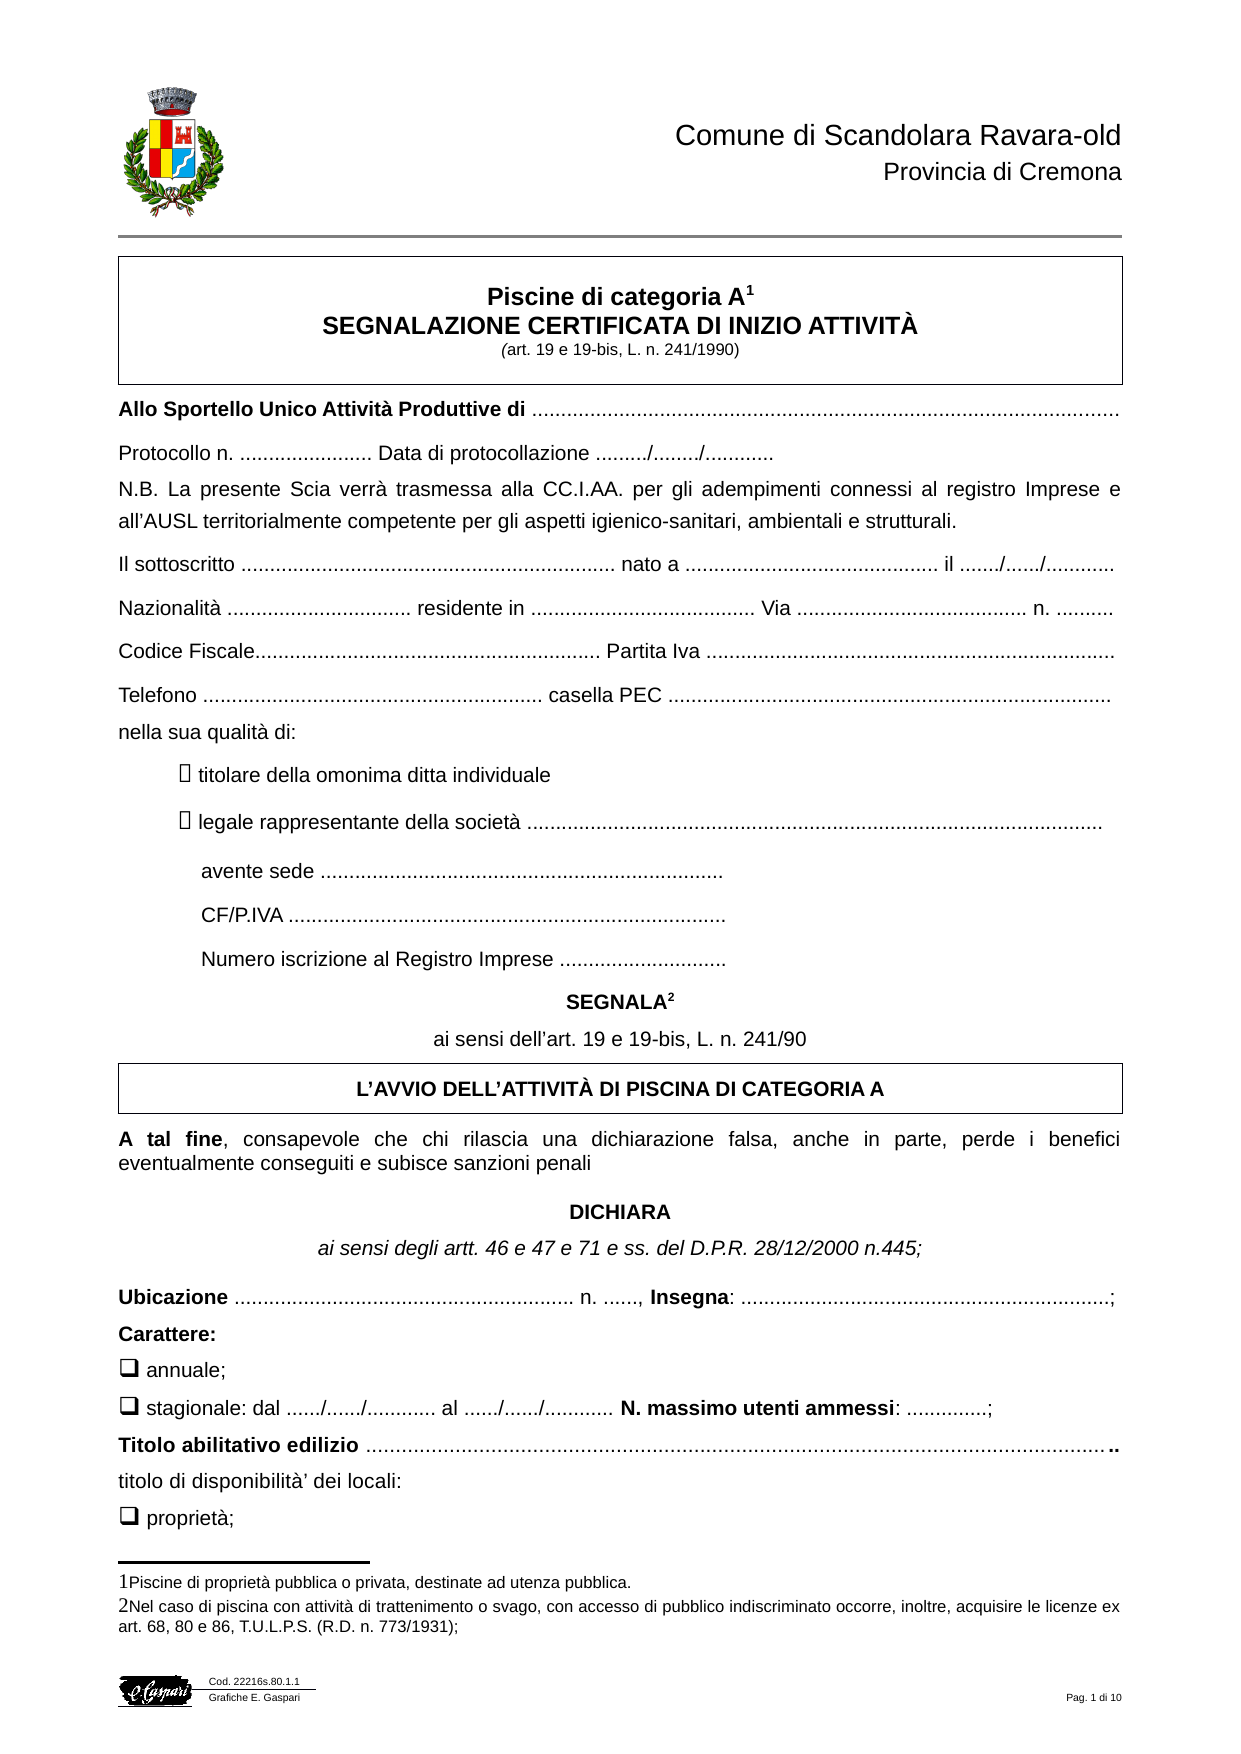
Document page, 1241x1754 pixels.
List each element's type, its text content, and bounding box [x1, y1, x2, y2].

text Provincia di Cremona [118, 157, 1122, 185]
text Nazionalità ................................ residente in ....................................... Via ........................................ n. .......... [118, 596, 1122, 620]
text Numero iscrizione al Registro Imprese ............................. [201, 947, 1122, 971]
text Allo Sportello Unico Attività Produttive di [118, 397, 1122, 421]
text  legale rappresentante della società .................................................................................................... [177, 802, 1122, 837]
text Comune di Scandolara Ravara-old [118, 118, 1122, 152]
text  stagionale: dal ....../....../............ al ....../....../............ N. massimo utenti ammessi: ..............; [118, 1395, 1122, 1420]
text N.B. La presente Scia verrà trasmessa alla CC.I.AA. per gli adempimenti connessi al registro Imprese e all’AUSL territorialmente competente per gli aspetti igienico-sanitari, ambientali e strutturali. [118, 477, 1122, 532]
text Codice Fiscale............................................................ Partita Iva ....................................................................... [118, 639, 1122, 663]
picture [122, 185, 224, 219]
text SEGNALA [118, 990, 1122, 1014]
text  annuale; [118, 1358, 1122, 1383]
picture [196, 152, 224, 157]
text nella sua qualità di: [118, 719, 1122, 743]
text Ubicazione ........................................................... n. ......, Insegna: ................................................................; [118, 1285, 1122, 1309]
picture [122, 152, 172, 157]
text Carattere: [118, 1321, 1122, 1345]
text A tal fine, consapevole che chi rilascia una dichiarazione falsa, anche in parte, perde i benefici eventualmente conseguiti e subisce sanzioni penali [118, 1127, 1122, 1174]
text avente sede ...................................................................... [201, 859, 1122, 883]
text ai sensi degli artt. 46 e 47 e 71 e ss. del D.P.R. 28/12/2000 n.445; [118, 1236, 1122, 1260]
text  titolare della omonima ditta individuale [177, 756, 1122, 790]
text Protocollo n. ....................... Data di protocollazione ........./......../............ [118, 441, 1122, 465]
text Il sottoscritto ................................................................. nato a ............................................ il ......./....../............ [118, 552, 1122, 576]
text Titolo abilitativo edilizio .............................................................................................................................. [118, 1433, 1122, 1457]
table_header L’AVVIO DELL’ATTIVITÀ DI PISCINA DI CATEGORIA A [119, 1064, 1122, 1113]
text Nel caso di piscina con attività di trattenimento o svago, con accesso di pubblico indiscriminato occorre, inoltre, acquisire le licenze ex art. 68, 80 e 86, T.U.L.P.S. (R.D. n. 773/1931); [118, 1593, 1122, 1636]
text titolo di disponibilità’ dei locali: [118, 1469, 1122, 1493]
picture [122, 87, 224, 118]
text DICHIARA [118, 1199, 1122, 1223]
text  proprietà; [118, 1506, 1122, 1531]
text Telefono ........................................................... casella PEC ............................................................................. [118, 683, 1122, 707]
picture [118, 1674, 192, 1706]
text ai sensi dell’art. 19 e 19-bis, L. n. 241/90 [118, 1027, 1122, 1051]
text CF/P.IVA ............................................................................ [201, 903, 1122, 927]
table_header Piscine di categoria A SEGNALAZIONE CERTIFICATA DI INIZIO ATTIVITÀ (art. 19 e 19-bis, L. n. 241/1990) [119, 257, 1122, 384]
